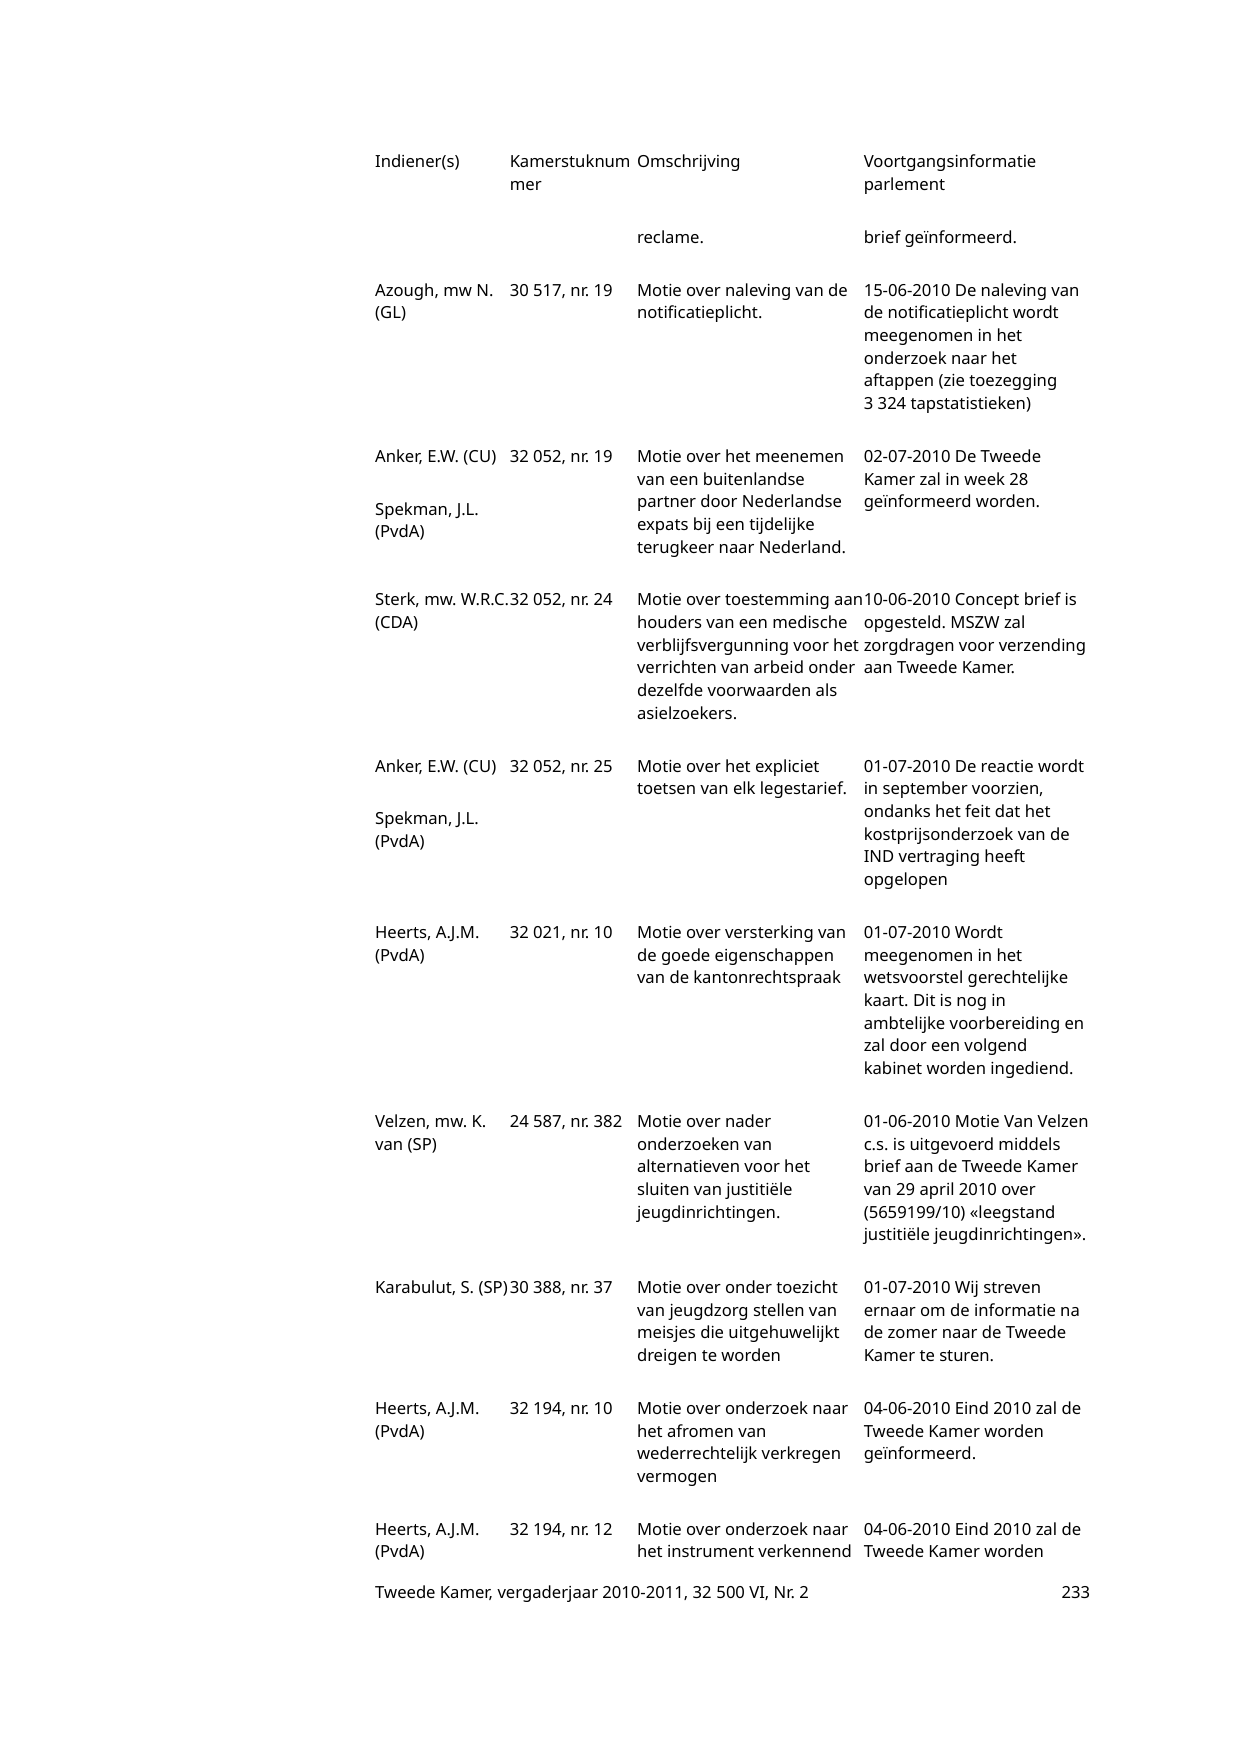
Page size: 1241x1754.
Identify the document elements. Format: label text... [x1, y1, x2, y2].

table_cell Azough, mw N. (GL) [375, 278, 509, 444]
table_cell 32 021, nr. 10 [510, 920, 637, 1109]
table_cell Motie over toestemming aan houders van een medische verblijfsvergunning voor het verrichten van arbeid onder dezelfde voorwaarden als asielzoekers. [637, 588, 863, 754]
table_cell Heerts, A.J.M. (PvdA) [375, 1396, 509, 1517]
table_cell 01-07-2010 Wij streven ernaar om de informatie na de zomer naar de Tweede Kamer te sturen. [864, 1276, 1090, 1396]
table_cell Motie over het expliciet toetsen van elk legestarief. [637, 754, 863, 920]
table_cell 32 052, nr. 25 [510, 754, 637, 920]
table_cell 30 388, nr. 37 [510, 1276, 637, 1396]
table_header Kamerstuknummer [510, 150, 637, 225]
table_cell 24 587, nr. 382 [510, 1109, 637, 1276]
table_cell Heerts, A.J.M. (PvdA) [375, 920, 509, 1109]
table_cell 01-06-2010 Motie Van Velzen c.s. is uitgevoerd middels brief aan de Tweede Kamer van 29 april 2010 over (5659199/10) «leegstand justitiële jeugdinrichtingen». [864, 1109, 1090, 1276]
table_cell 10-06-2010 Concept brief is opgesteld. MSZW zal zorgdragen voor verzending aan Tweede Kamer. [864, 588, 1090, 754]
table_cell 01-07-2010 Wordt meegenomen in het wetsvoorstel gerechtelijke kaart. Dit is nog in ambtelijke voorbereiding en zal door een volgend kabinet worden ingediend. [864, 920, 1090, 1109]
table_cell reclame. [637, 225, 863, 278]
table_cell 30 517, nr. 19 [510, 278, 637, 444]
table_cell 32 052, nr. 24 [510, 588, 637, 754]
table_cell [510, 225, 637, 278]
table_cell Heerts, A.J.M. (PvdA) [375, 1517, 509, 1563]
table_header Voortgangsinformatie parlement [864, 150, 1090, 225]
table_cell Anker, E.W. (CU) Spekman, J.L. (PvdA) [375, 754, 509, 920]
table_cell Motie over naleving van de notificatieplicht. [637, 278, 863, 444]
table_cell 32 194, nr. 10 [510, 1396, 637, 1517]
table_cell Motie over onder toezicht van jeugdzorg stellen van meisjes die uitgehuwelijkt dreigen te worden [637, 1276, 863, 1396]
table_cell 02-07-2010 De Tweede Kamer zal in week 28 geïnformeerd worden. [864, 444, 1090, 588]
table_cell 04-06-2010 Eind 2010 zal de Tweede Kamer worden [864, 1517, 1090, 1563]
table_cell Motie over versterking van de goede eigenschappen van de kantonrechtspraak [637, 920, 863, 1109]
table_header Omschrijving [637, 150, 863, 225]
table_cell Motie over nader onderzoeken van alternatieven voor het sluiten van justitiële jeugdinrichtingen. [637, 1109, 863, 1276]
table_cell 32 052, nr. 19 [510, 444, 637, 588]
table_cell 32 194, nr. 12 [510, 1517, 637, 1563]
table_cell Karabulut, S. (SP) [375, 1276, 509, 1396]
table_cell Sterk, mw. W.R.C. (CDA) [375, 588, 509, 754]
table_cell Anker, E.W. (CU) Spekman, J.L. (PvdA) [375, 444, 509, 588]
table_cell [375, 225, 509, 278]
table_cell Motie over onderzoek naar het instrument verkennend [637, 1517, 863, 1563]
table_header Indiener(s) [375, 150, 509, 225]
table_cell brief geïnformeerd. [864, 225, 1090, 278]
table_cell Velzen, mw. K. van (SP) [375, 1109, 509, 1276]
table_cell Motie over onderzoek naar het afromen van wederrechtelijk verkregen vermogen [637, 1396, 863, 1517]
table_cell 01-07-2010 De reactie wordt in september voorzien, ondanks het feit dat het kostprijsonderzoek van de IND vertraging heeft opgelopen [864, 754, 1090, 920]
table_cell 04-06-2010 Eind 2010 zal de Tweede Kamer worden geïnformeerd. [864, 1396, 1090, 1517]
table_cell 15-06-2010 De naleving van de notificatieplicht wordt meegenomen in het onderzoek naar het aftappen (zie toezegging 3 324 tapstatistieken) [864, 278, 1090, 444]
table_cell Motie over het meenemen van een buitenlandse partner door Nederlandse expats bij een tijdelijke terugkeer naar Nederland. [637, 444, 863, 588]
